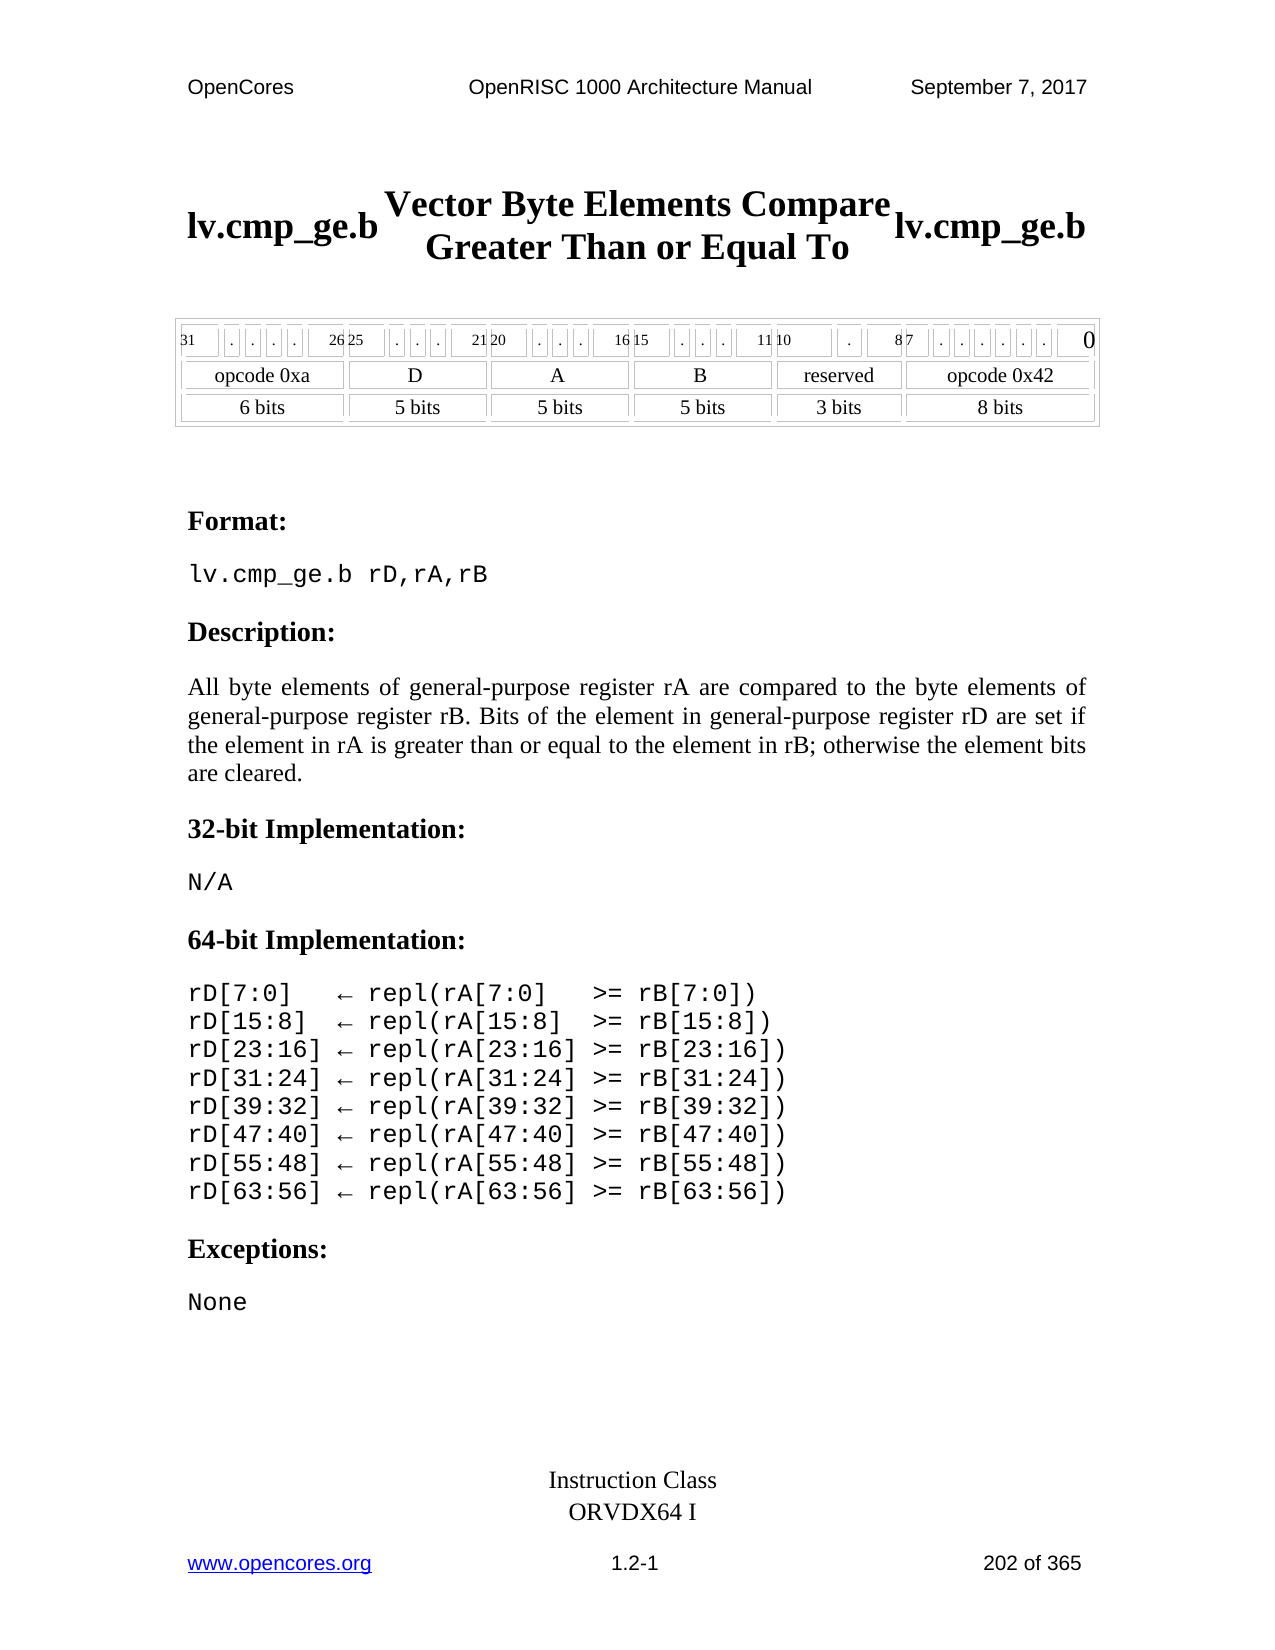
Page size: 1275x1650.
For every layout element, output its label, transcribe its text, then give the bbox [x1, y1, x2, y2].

text None [187, 1289, 1087, 1318]
text Format: [187, 504, 1087, 536]
text Description: [187, 615, 1087, 647]
text N/A [187, 869, 1087, 898]
text lv.cmp_ge.b rD,rA,rB [187, 561, 1087, 590]
text All byte elements of general-purpose register rA are compared to the byte elements of general-purpose register rB. Bits of the element in general-purpose register rD are set if the element in rA is greater than or equal to the element in rB; otherwise the element bits are cleared. [187, 672, 1087, 787]
text Exceptions: [187, 1232, 1087, 1264]
text rD[7:0] ← repl(rA[7:0] >= rB[7:0]) rD[15:8] ← repl(rA[15:8] >= rB[15:8]) rD[23:16] ← repl(rA[23:16] >= rB[23:16]) rD[31:24] ← repl(rA[31:24] >= rB[31:24]) rD[39:32] ← repl(rA[39:32] >= rB[39:32]) rD[47:40] ← repl(rA[47:40] >= rB[47:40]) rD[55:48] ← repl(rA[55:48] >= rB[55:48]) rD[63:56] ← repl(rA[63:56] >= rB[63:56]) [187, 980, 1087, 1207]
text 64-bit Implementation: [187, 923, 1087, 955]
text 32-bit Implementation: [187, 812, 1087, 844]
